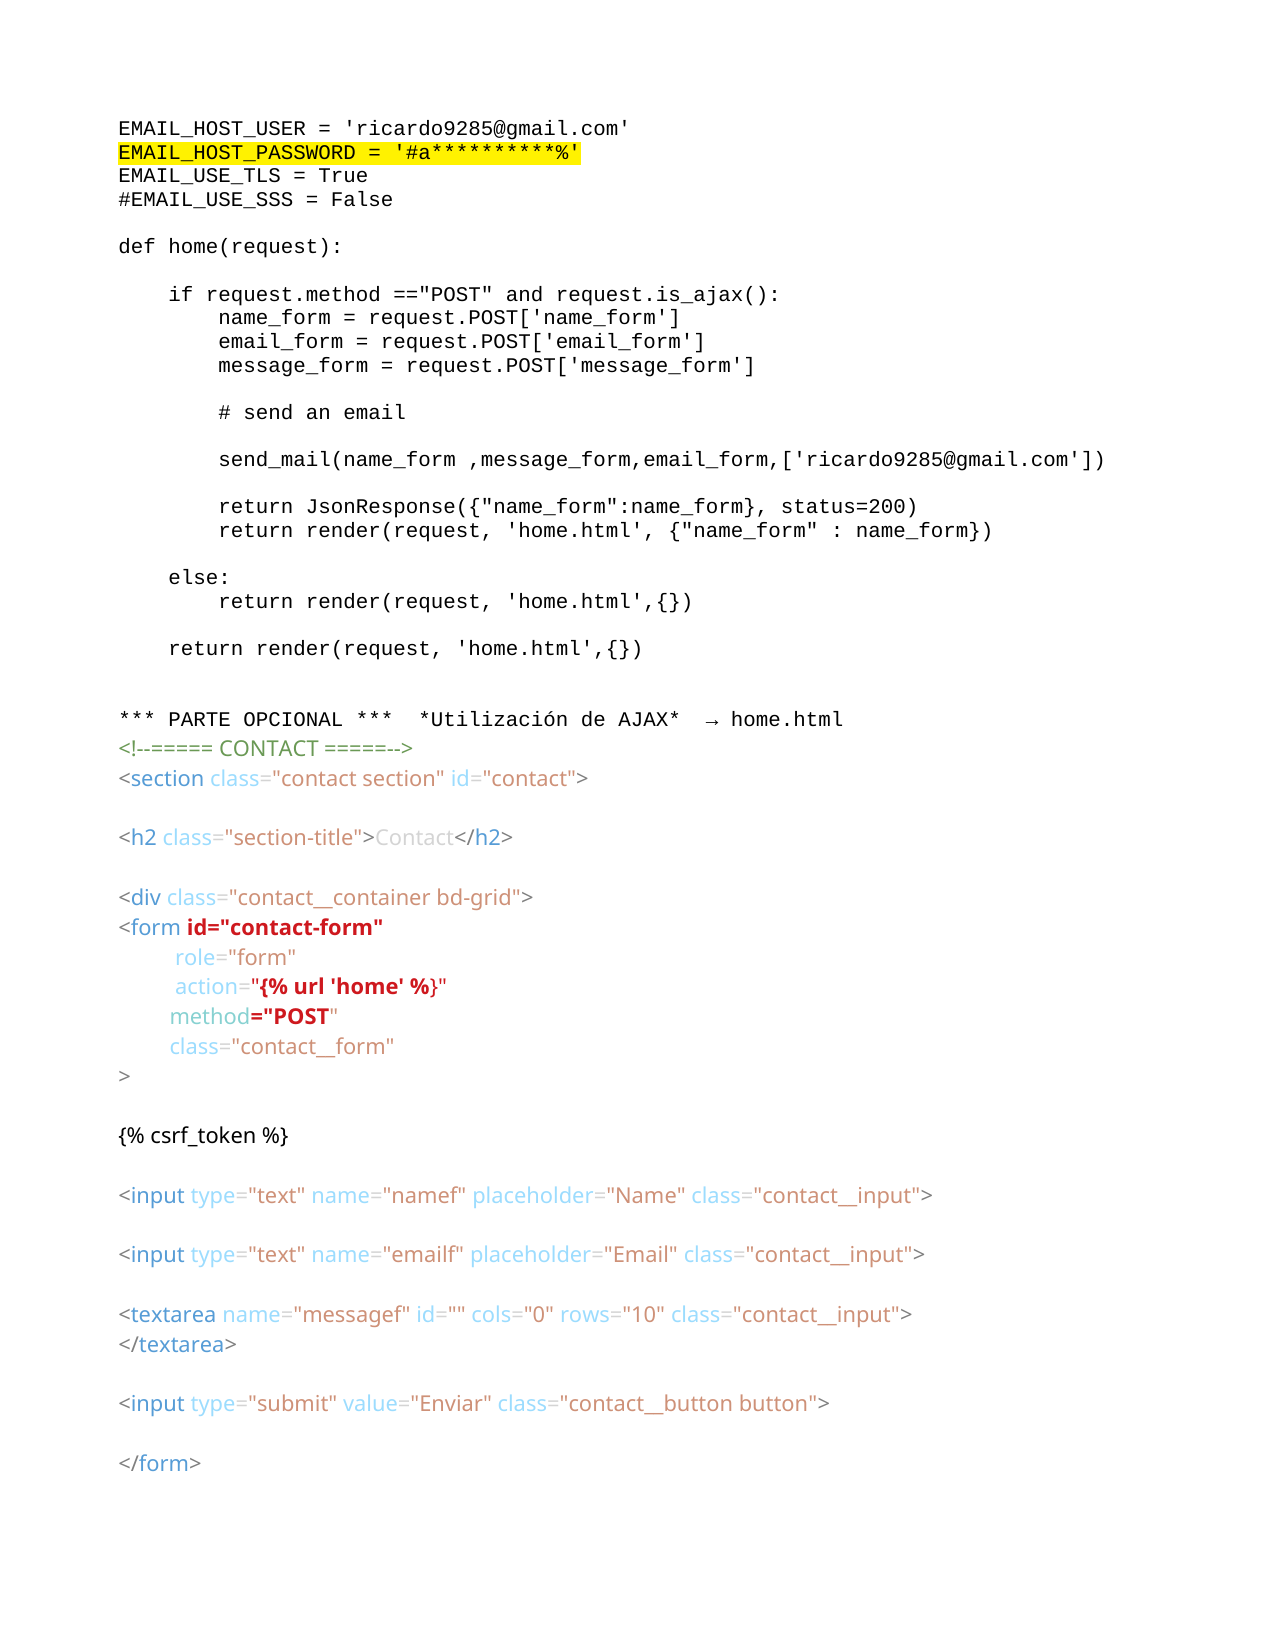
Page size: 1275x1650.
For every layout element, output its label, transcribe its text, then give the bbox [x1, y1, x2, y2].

text <!--===== CONTACT =====--> [118, 733, 1157, 763]
text </form> [118, 1448, 1157, 1478]
text <section class="contact section" id="contact"> [118, 763, 1157, 792]
text return JsonResponse({"name_form":name_form}, status=200) [118, 496, 1157, 520]
text <textarea name="messagef" id="" cols="0" rows="10" class="contact__input"> [118, 1299, 1157, 1329]
text else: [118, 567, 1157, 591]
text EMAIL_HOST_USER = 'ricardo9285@gmail.com' [118, 118, 1157, 142]
text <input type="text" name="emailf" placeholder="Email" class="contact__input"> [118, 1239, 1157, 1269]
text <div class="contact__container bd-grid"> [118, 882, 1157, 912]
text <form id="contact-form" [118, 912, 1157, 941]
text role="form" [118, 941, 1157, 971]
text *** PARTE OPCIONAL *** *Utilización de AJAX* → home.html [118, 709, 1157, 733]
text EMAIL_USE_TLS = True [118, 165, 1157, 189]
text message_form = request.POST['message_form'] [118, 354, 1157, 378]
text method="POST" [118, 1001, 1157, 1031]
text <input type="submit" value="Enviar" class="contact__button button"> [118, 1388, 1157, 1418]
text #EMAIL_USE_SSS = False [118, 189, 1157, 213]
text </textarea> [118, 1329, 1157, 1358]
text <h2 class="section-title">Contact</h2> [118, 822, 1157, 852]
text # send an email [118, 402, 1157, 426]
text <input type="text" name="namef" placeholder="Name" class="contact__input"> [118, 1180, 1157, 1209]
text action="{% url 'home' %}" [118, 971, 1157, 1001]
text send_mail(name_form ,message_form,email_form,['ricardo9285@gmail.com']) [118, 449, 1157, 473]
text return render(request, 'home.html',{}) [118, 591, 1157, 615]
text return render(request, 'home.html', {"name_form" : name_form}) [118, 520, 1157, 544]
text name_form = request.POST['name_form'] [118, 307, 1157, 331]
text class="contact__form" [118, 1031, 1157, 1061]
text EMAIL_HOST_PASSWORD = '#a**********%' [118, 142, 1157, 165]
text {% csrf_token %} [118, 1120, 1157, 1150]
text def home(request): [118, 236, 1157, 260]
text return render(request, 'home.html',{}) [118, 638, 1157, 662]
text > [118, 1061, 1157, 1090]
text email_form = request.POST['email_form'] [118, 331, 1157, 354]
text if request.method =="POST" and request.is_ajax(): [118, 284, 1157, 307]
